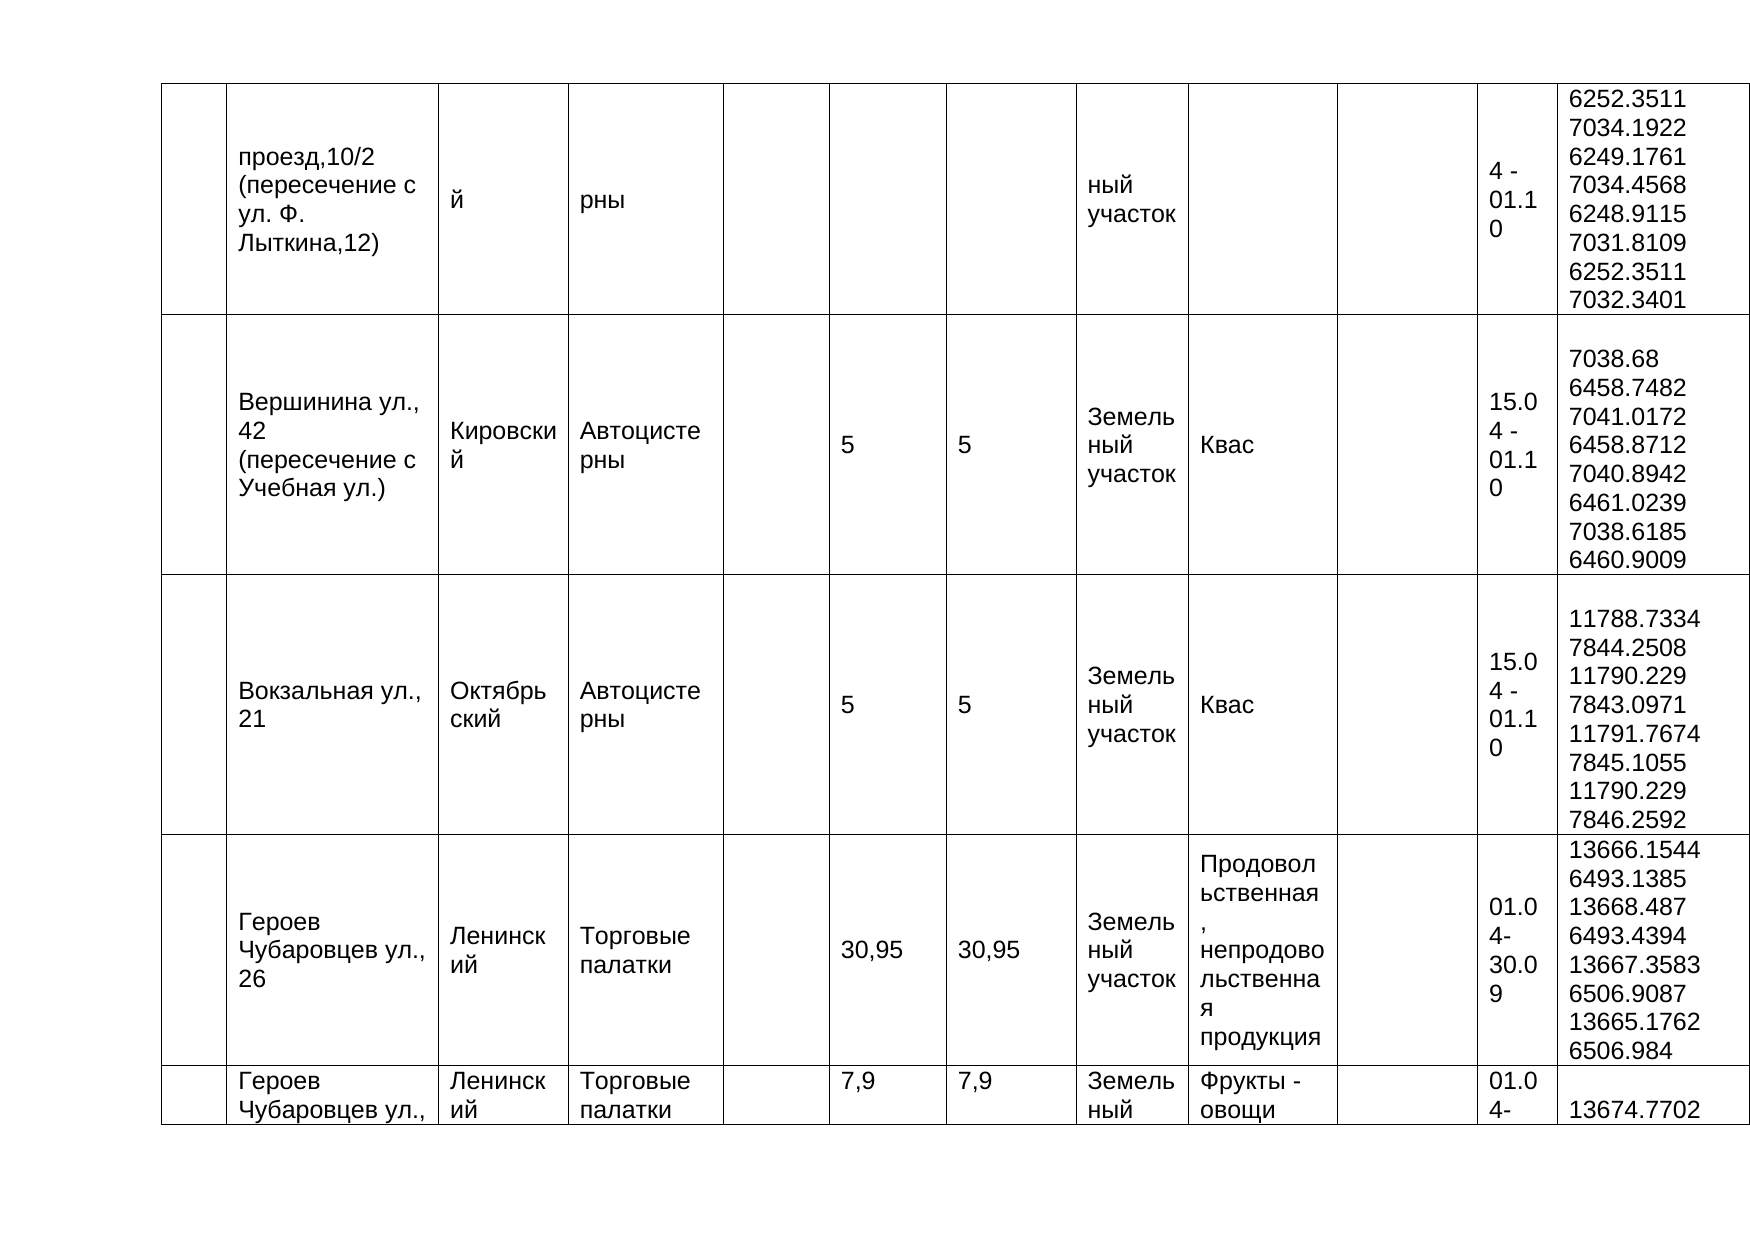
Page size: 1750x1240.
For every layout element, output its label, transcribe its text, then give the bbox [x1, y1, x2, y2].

table_cell Квас [1189, 575, 1337, 834]
table_cell 5 [947, 315, 1076, 574]
table_cell [1338, 835, 1477, 1065]
table_cell й [439, 84, 568, 314]
table_cell Героев Чубаровцев ул., [227, 1066, 438, 1123]
table_cell проезд,10/2 (пересечение с ул. Ф. Лыткина,12) [227, 84, 438, 314]
table_cell 30,95 [947, 835, 1076, 1065]
table_cell 7038.68 6458.7482 7041.0172 6458.8712 7040.8942 6461.0239 7038.6185 6460.9009 [1558, 315, 1749, 574]
table_cell 15.04 - 01.10 [1478, 315, 1557, 574]
table_cell 13666.1544 6493.1385 13668.487 6493.4394 13667.3583 6506.9087 13665.1762 6506.984 [1558, 835, 1749, 1065]
table_cell 4 - 01.10 [1478, 84, 1557, 314]
table_cell Автоцистерны [569, 315, 723, 574]
table_cell [162, 575, 226, 834]
table_cell Вершинина ул., 42 (пересечение с Учебная ул.) [227, 315, 438, 574]
table_cell [162, 1066, 226, 1123]
table_cell 7,9 [947, 1066, 1076, 1123]
table_cell Кировский [439, 315, 568, 574]
table_cell [162, 84, 226, 314]
table_cell 30,95 [830, 835, 946, 1065]
table_cell Ленинский [439, 835, 568, 1065]
table_cell 5 [947, 575, 1076, 834]
table_cell 7,9 [830, 1066, 946, 1123]
table_cell [1338, 315, 1477, 574]
table_cell 11788.7334 7844.2508 11790.229 7843.0971 11791.7674 7845.1055 11790.229 7846.2592 [1558, 575, 1749, 834]
table_cell Ленинский [439, 1066, 568, 1123]
table_cell [1338, 84, 1477, 314]
table_cell Земельный [1077, 1066, 1188, 1123]
table_cell 01.04- [1478, 1066, 1557, 1123]
table_cell [830, 84, 946, 314]
table_cell Торговые палатки [569, 1066, 723, 1123]
table_cell [724, 1066, 829, 1123]
table_cell [162, 835, 226, 1065]
table_cell Октябрьский [439, 575, 568, 834]
table_cell 13674.7702 [1558, 1066, 1749, 1123]
table_cell [724, 835, 829, 1065]
table_cell 5 [830, 575, 946, 834]
table_cell [724, 575, 829, 834]
table_cell Вокзальная ул., 21 [227, 575, 438, 834]
table_cell [724, 315, 829, 574]
table_cell Продовольственная, непродовольственная продукция [1189, 835, 1337, 1065]
table_cell Торговые палатки [569, 835, 723, 1065]
table_cell рны [569, 84, 723, 314]
table_cell Земельный участок [1077, 575, 1188, 834]
table_cell [947, 84, 1076, 314]
table_cell Героев Чубаровцев ул., 26 [227, 835, 438, 1065]
table_cell 01.04- 30.09 [1478, 835, 1557, 1065]
table_cell Фрукты - овощи [1189, 1066, 1337, 1123]
table_cell 5 [830, 315, 946, 574]
table_cell [1338, 575, 1477, 834]
table_cell [1338, 1066, 1477, 1123]
table_cell [162, 315, 226, 574]
table_cell Земельный участок [1077, 315, 1188, 574]
table_cell [724, 84, 829, 314]
table_cell Земельный участок [1077, 835, 1188, 1065]
table_cell 6252.3511 7034.1922 6249.1761 7034.4568 6248.9115 7031.8109 6252.3511 7032.3401 [1558, 84, 1749, 314]
table_cell ный участок [1077, 84, 1188, 314]
table_cell 15.04 - 01.10 [1478, 575, 1557, 834]
table_cell Квас [1189, 315, 1337, 574]
table_cell [1189, 84, 1337, 314]
table_cell Автоцистерны [569, 575, 723, 834]
